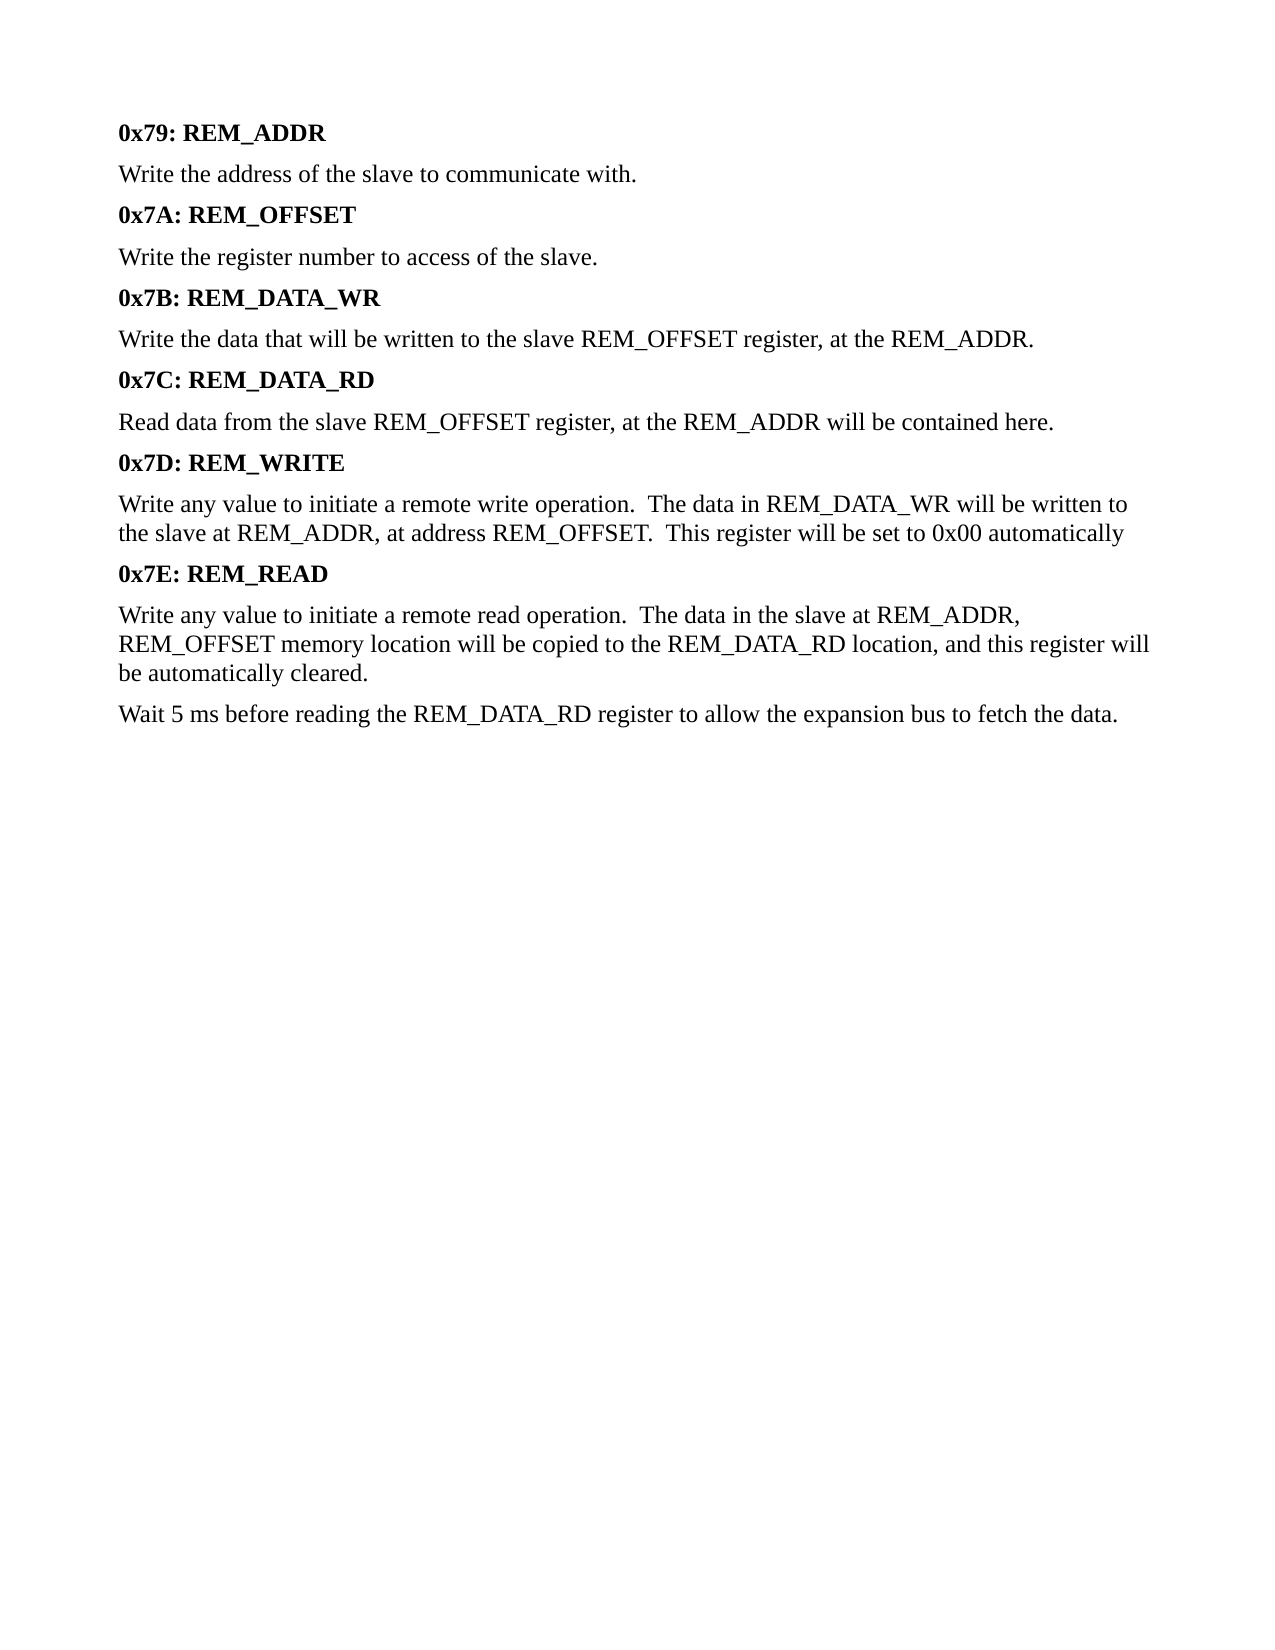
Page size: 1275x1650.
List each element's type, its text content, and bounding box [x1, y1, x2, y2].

text 0x7D: REM_WRITE [118, 448, 1157, 477]
text 0x7E: REM_READ [118, 559, 1157, 588]
text Wait 5 ms before reading the REM_DATA_RD register to allow the expansion bus to fetch the data. [118, 699, 1157, 728]
text Write any value to initiate a remote write operation. The data in REM_DATA_WR will be written to the slave at REM_ADDR, at address REM_OFFSET. This register will be set to 0x00 automatically [118, 489, 1157, 547]
text Read data from the slave REM_OFFSET register, at the REM_ADDR will be contained here. [118, 407, 1157, 436]
text Write any value to initiate a remote read operation. The data in the slave at REM_ADDR, REM_OFFSET memory location will be copied to the REM_DATA_RD location, and this register will be automatically cleared. [118, 601, 1157, 687]
text 0x7C: REM_DATA_RD [118, 366, 1157, 394]
text 0x7A: REM_OFFSET [118, 201, 1157, 229]
text 0x79: REM_ADDR [118, 118, 1157, 147]
text Write the address of the slave to communicate with. [118, 159, 1157, 188]
text 0x7B: REM_DATA_WR [118, 283, 1157, 312]
text Write the data that will be written to the slave REM_OFFSET register, at the REM_ADDR. [118, 324, 1157, 353]
text Write the register number to access of the slave. [118, 242, 1157, 271]
